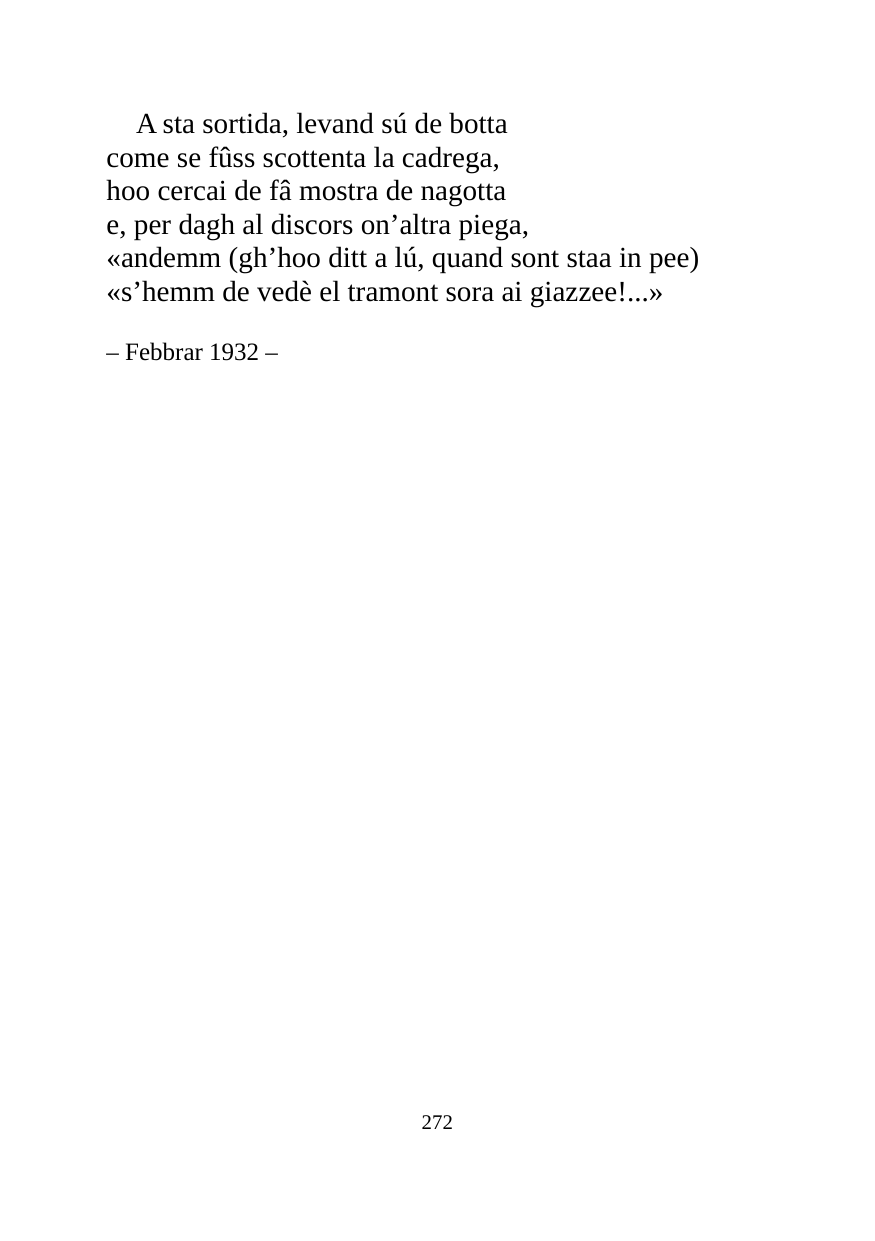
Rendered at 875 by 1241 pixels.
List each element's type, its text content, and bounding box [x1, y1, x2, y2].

text – Febbrar 1932 – [106, 337, 768, 366]
text A sta sortida, levand sú de botta come se fûss scottenta la cadrega, hoo cercai de fâ mostra de nagotta e, per dagh al discors on’altra piega, «andemm (gh’hoo ditt a lú, quand sont staa in pee) «s’hemm de vedè el tramont sora ai giazzee!...» [106, 106, 768, 307]
